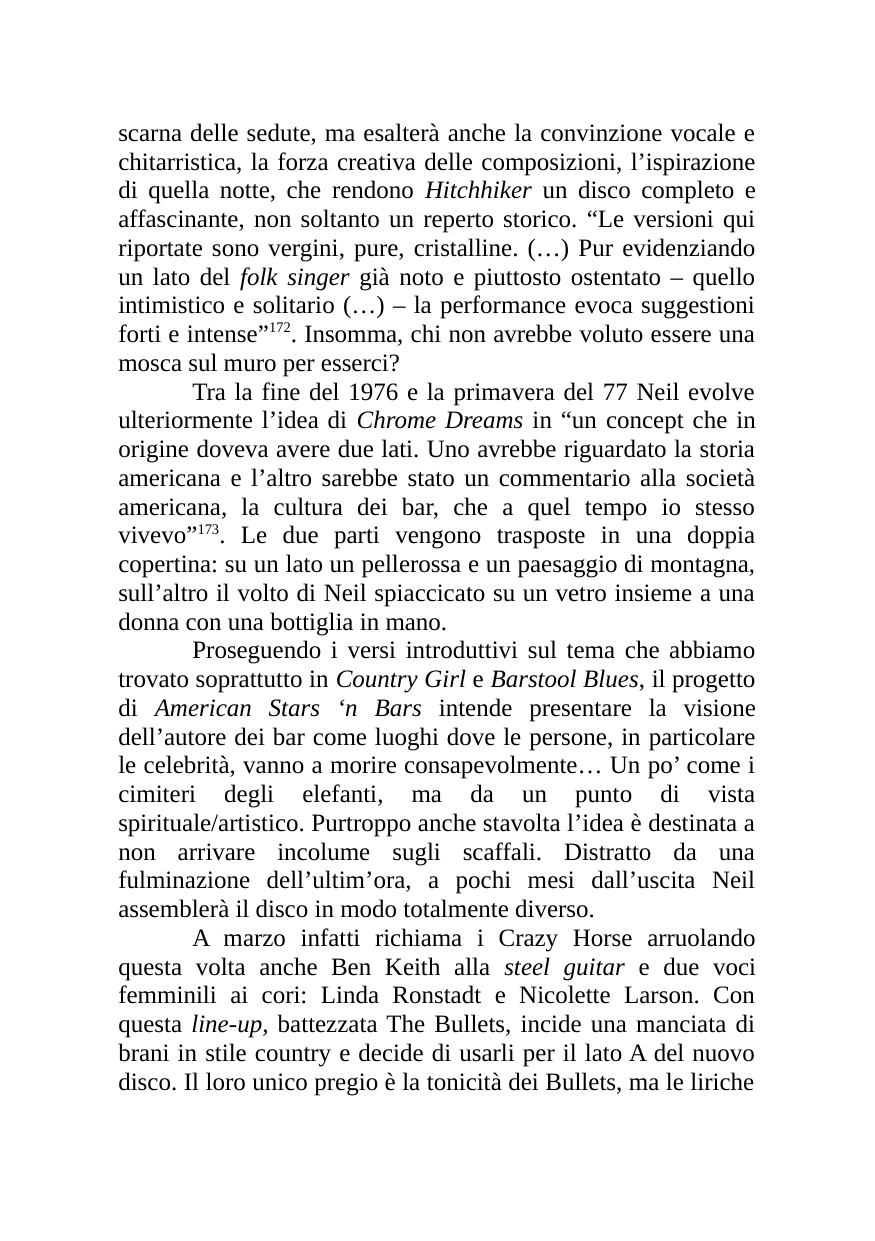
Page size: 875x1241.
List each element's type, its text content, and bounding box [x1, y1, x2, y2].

text Tra la fine del 1976 e la primavera del 77 Neil evolve ulteriormente l’idea di Chrome Dreams in “un concept che in origine doveva avere due lati. Uno avrebbe riguardato la storia americana e l’altro sarebbe stato un commentario alla società americana, la cultura dei bar, che a quel tempo io stesso vivevo”. Le due parti vengono trasposte in una doppia copertina: su un lato un pellerossa e un paesaggio di montagna, sull’altro il volto di Neil spiaccicato su un vetro insieme a una donna con una bottiglia in mano. [118, 377, 756, 636]
text A marzo infatti richiama i Crazy Horse arruolando questa volta anche Ben Keith alla steel guitar e due voci femminili ai cori: Linda Ronstadt e Nicolette Larson. Con questa line-up, battezzata The Bullets, incide una manciata di brani in stile country e decide di usarli per il lato A del nuovo disco. Il loro unico pregio è la tonicità dei Bullets, ma le liriche [118, 923, 756, 1096]
text scarna delle sedute, ma esalterà anche la convinzione vocale e chitarristica, la forza creativa delle composizioni, l’ispirazione di quella notte, che rendono Hitchhiker un disco completo e affascinante, non soltanto un reperto storico. “Le versioni qui riportate sono vergini, pure, cristalline. (…) Pur evidenziando un lato del folk singer già noto e piuttosto ostentato – quello intimistico e solitario (…) – la performance evoca suggestioni forti e intense”. Insomma, chi non avrebbe voluto essere una mosca sul muro per esserci? [118, 118, 756, 377]
text Proseguendo i versi introduttivi sul tema che abbiamo trovato soprattutto in Country Girl e Barstool Blues, il progetto di American Stars ‘n Bars intende presentare la visione dell’autore dei bar come luoghi dove le persone, in particolare le celebrità, vanno a morire consapevolmente… Un po’ come i cimiteri degli elefanti, ma da un punto di vista spirituale/artistico. Purtroppo anche stavolta l’idea è destinata a non arrivare incolume sugli scaffali. Distratto da una fulminazione dell’ultim’ora, a pochi mesi dall’uscita Neil assemblerà il disco in modo totalmente diverso. [118, 636, 756, 923]
